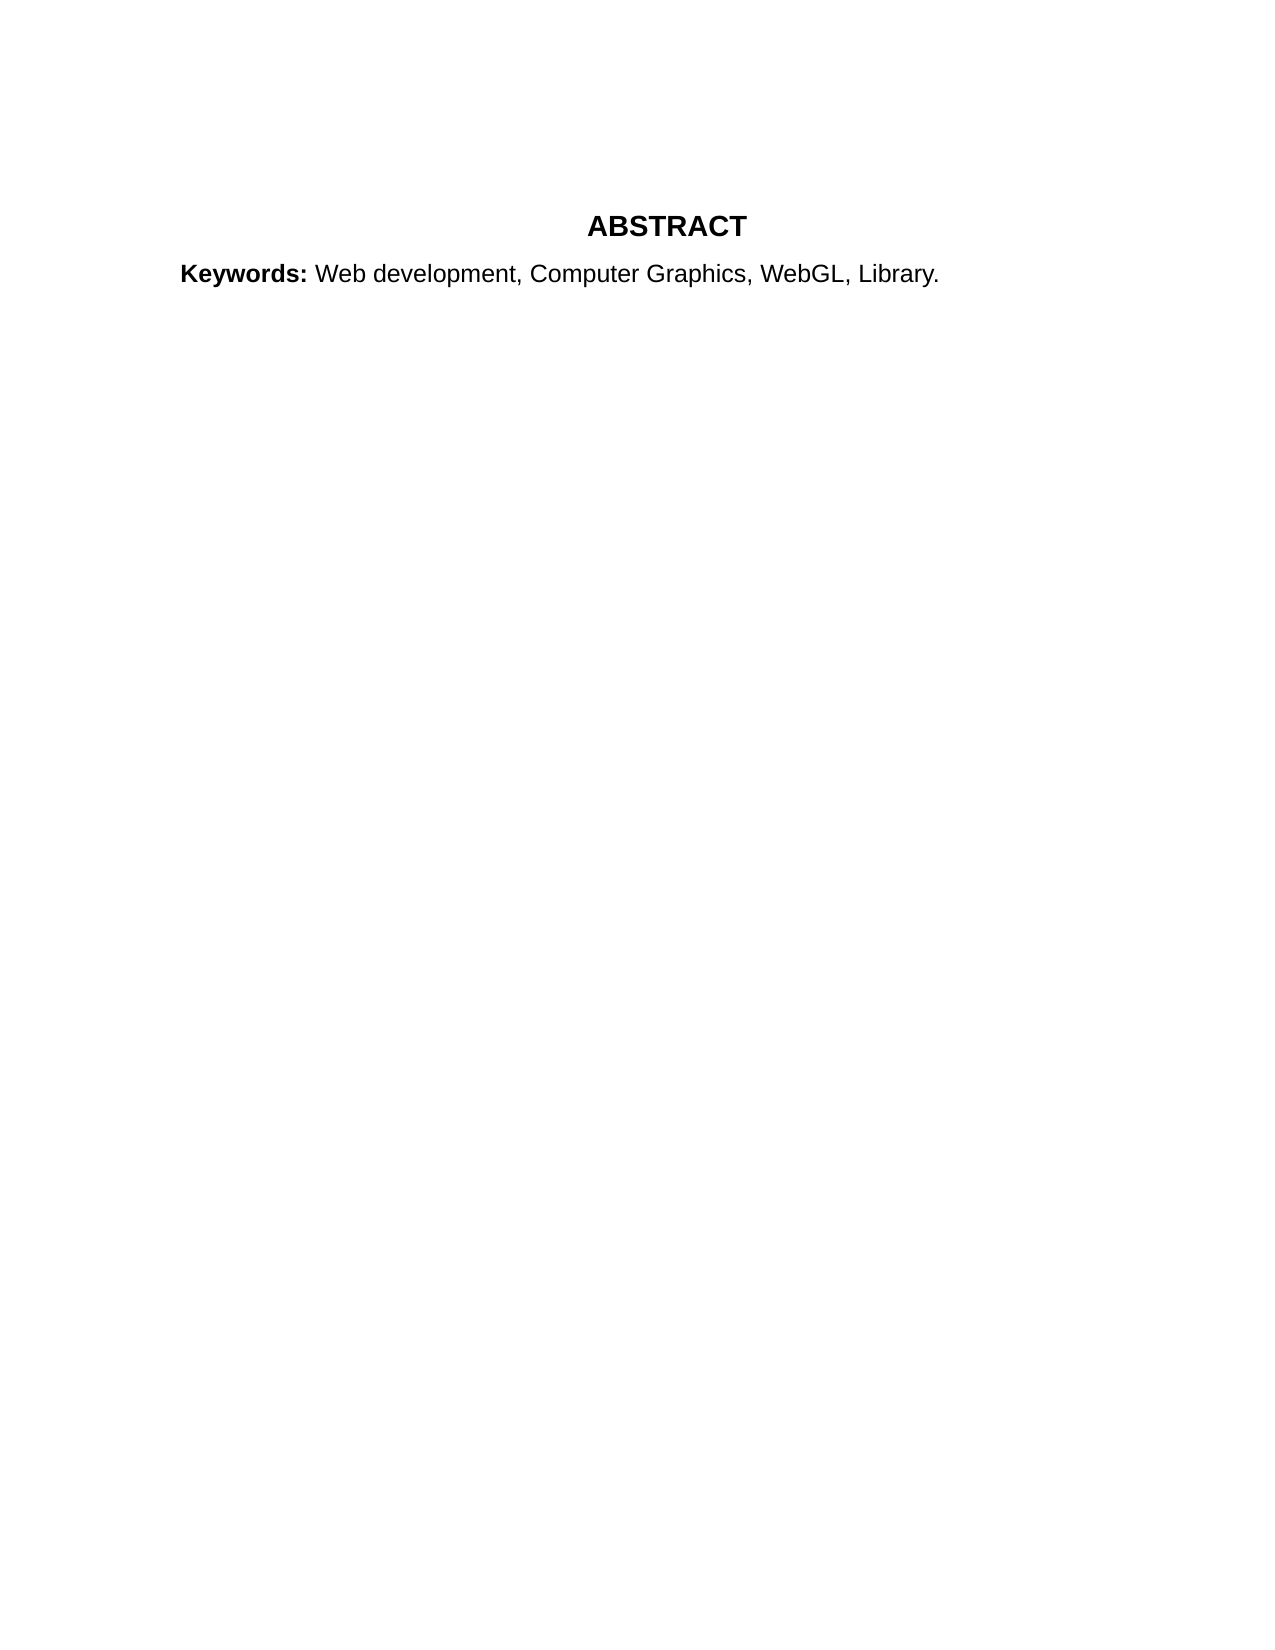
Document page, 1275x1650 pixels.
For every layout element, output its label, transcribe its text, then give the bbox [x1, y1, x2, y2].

text Keywords: Web development, Computer Graphics, WebGL, Library. [180, 259, 1154, 288]
title ABSTRACT [180, 209, 1154, 242]
